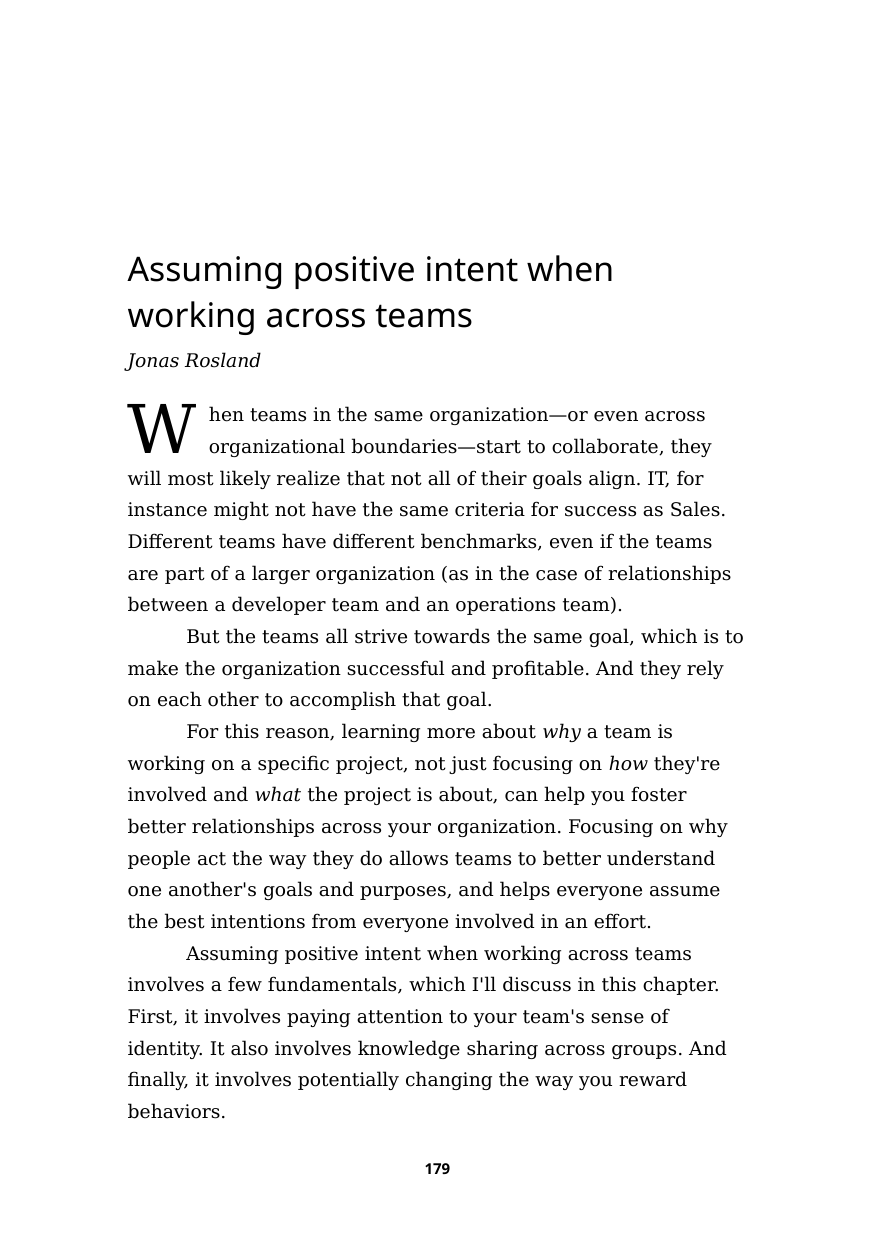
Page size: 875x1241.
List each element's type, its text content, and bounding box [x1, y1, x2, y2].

text Jonas Rosland [127, 350, 747, 372]
text When teams in the same organization—or even across organizational boundaries—start to collaborate, they will most likely realize that not all of their goals align. IT, for instance might not have the same criteria for success as Sales. Different teams have different benchmarks, even if the teams are part of a larger organization (as in the case of relationships between a developer team and an operations team). [127, 404, 747, 616]
subtitle Assuming positive intent when working across teams [127, 246, 747, 338]
text But the teams all strive towards the same goal, which is to make the organization successful and profitable. And they rely on each other to accomplish that goal. [127, 626, 747, 711]
text Assuming positive intent when working across teams involves a few fundamentals, which I'll discuss in this chapter. First, it involves paying attention to your team's sense of identity. It also involves knowledge sharing across groups. And finally, it involves potentially changing the way you reward behaviors. [127, 943, 747, 1123]
text For this reason, learning more about why a team is working on a specific project, not just focusing on how they're involved and what the project is about, can help you foster better relationships across your organization. Focusing on why people act the way they do allows teams to better understand one another's goals and purposes, and helps everyone assume the best intentions from everyone involved in an effort. [127, 721, 747, 933]
